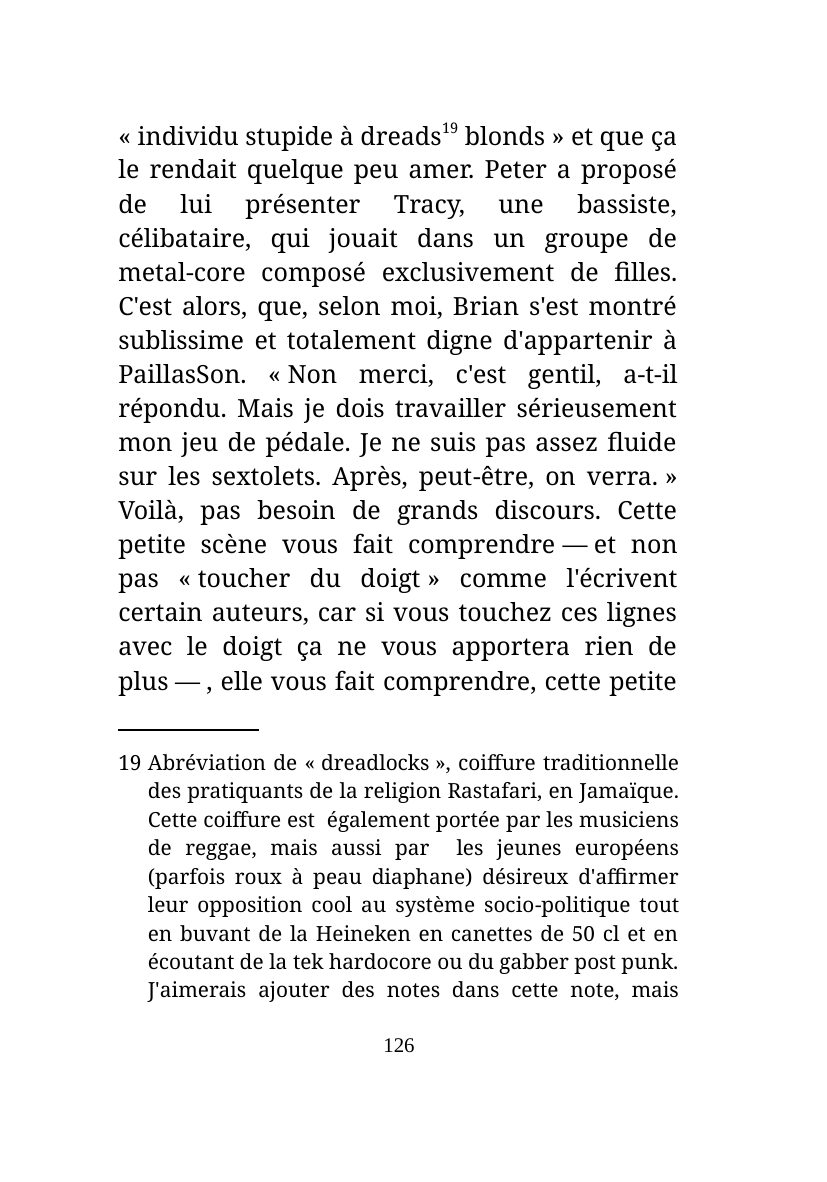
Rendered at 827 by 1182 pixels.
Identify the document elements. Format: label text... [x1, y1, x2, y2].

text Abréviation de « dreadlocks », coiffure traditionnelle des pratiquants de la religion Rastafari, en Jamaïque. Cette coiffure est également portée par les musiciens de reggae, mais aussi par les jeunes européens (parfois roux à peau diaphane) désireux d'affirmer leur opposition cool au système socio‑politique tout en buvant de la Heineken en canettes de 50 cl et en écoutant de la tek hardocore ou du gabber post punk. J'aimerais ajouter des notes dans cette note, mais [118, 748, 679, 1004]
text « individu stupide à dreads blonds » et que ça le rendait quelque peu amer. Peter a proposé de lui présenter Tracy, une bassiste, célibataire, qui jouait dans un groupe de metal‑core composé exclusivement de filles. C'est alors, que, selon moi, Brian s'est montré sublissime et totalement digne d'appartenir à PaillasSon. « Non merci, c'est gentil, a‑t‑il répondu. Mais je dois travailler sérieusement mon jeu de pédale. Je ne suis pas assez fluide sur les sextolets. Après, peut‑être, on verra. » Voilà, pas besoin de grands discours. Cette petite scène vous fait comprendre — et non pas « toucher du doigt » comme l'écrivent certain auteurs, car si vous touchez ces lignes avec le doigt ça ne vous apportera rien de plus — , elle vous fait comprendre, cette petite [118, 118, 677, 697]
